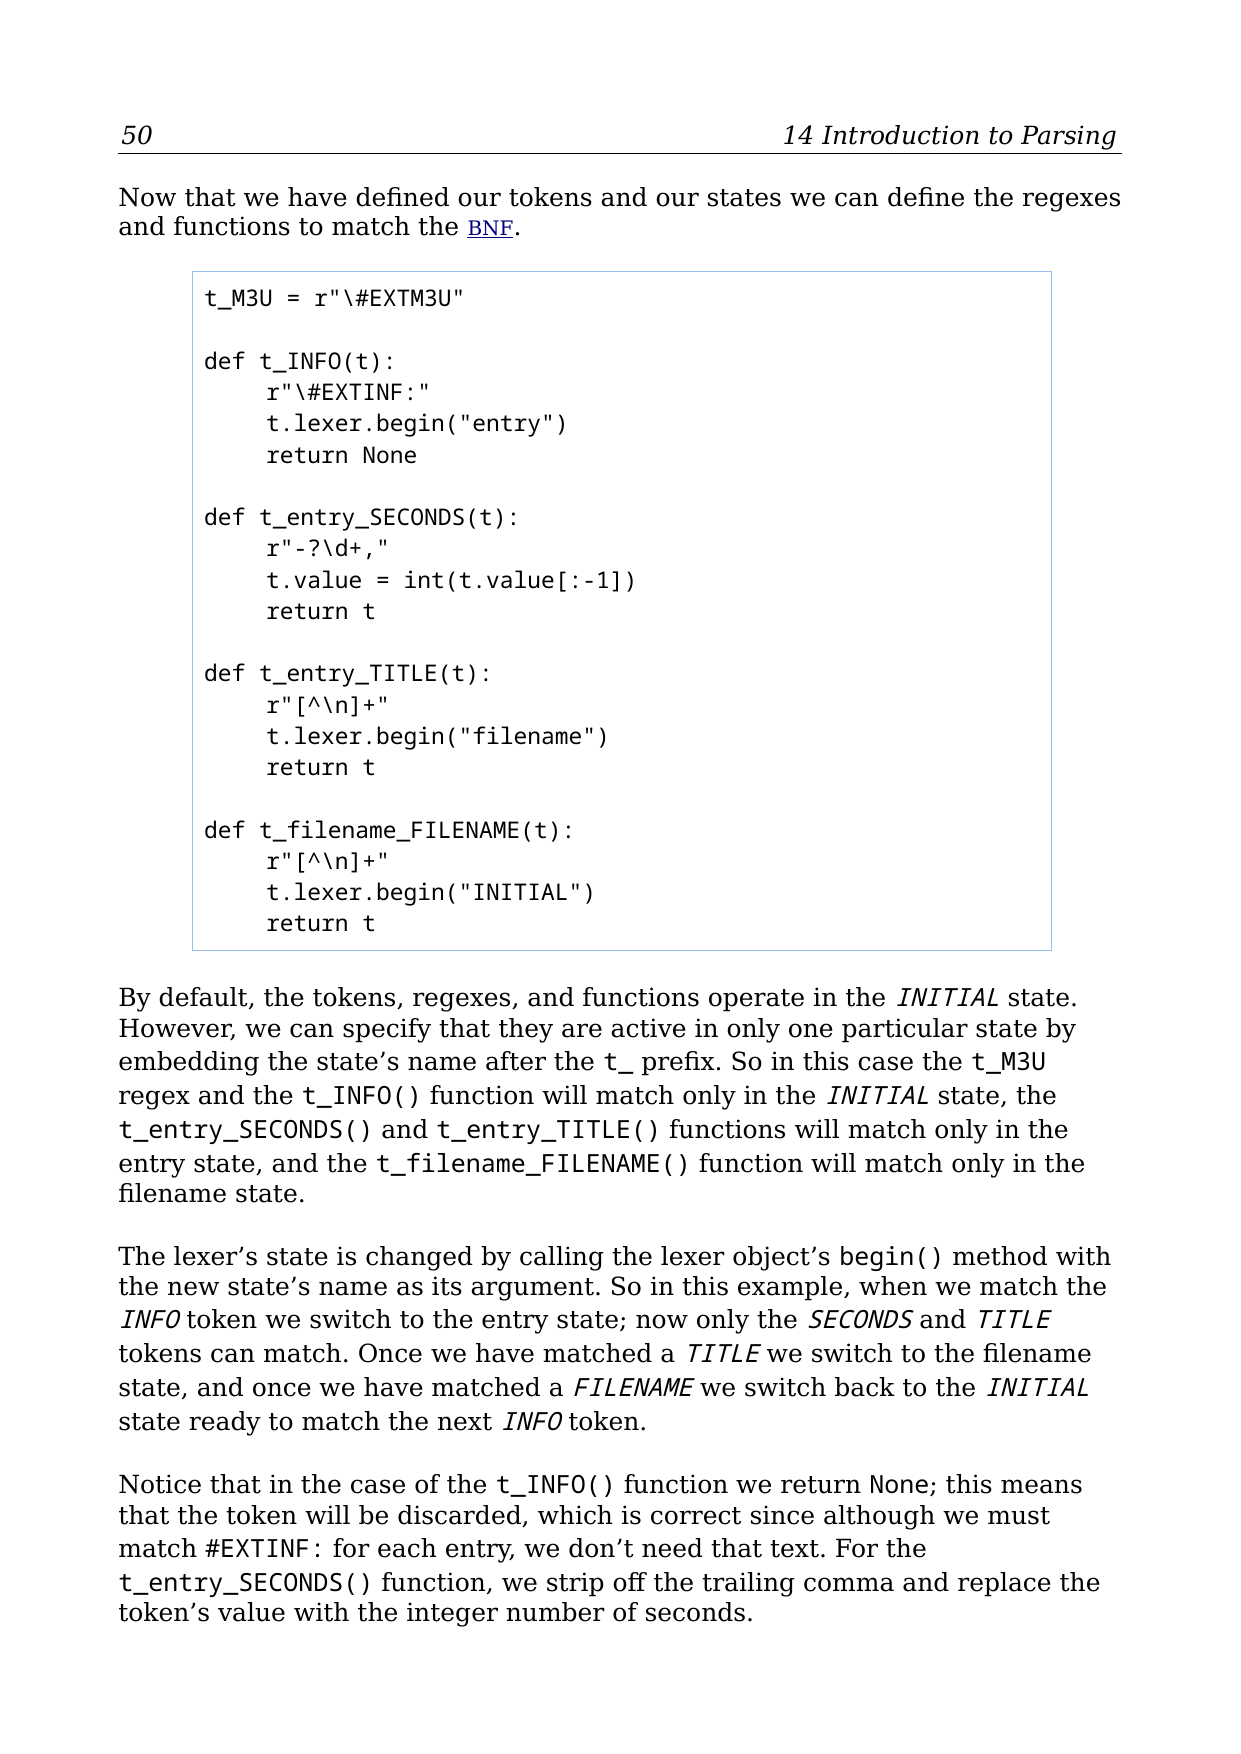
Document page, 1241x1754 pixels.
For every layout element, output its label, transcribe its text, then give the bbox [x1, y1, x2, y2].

text t.lexer.begin("filename") [193, 708, 1051, 739]
text t.lexer.begin("INITIAL") [193, 864, 1051, 896]
text r"[^\n]+" [193, 677, 1051, 708]
text def t_entry_SECONDS(t): [193, 489, 1051, 521]
text return None [193, 427, 1051, 458]
text t.value = int(t.value[:-1]) [193, 552, 1051, 583]
text def t_entry_TITLE(t): [193, 646, 1051, 677]
text t_M3U = r"\#EXTM3U" [193, 272, 1051, 302]
text t.lexer.begin("entry") [193, 396, 1051, 427]
text Now that we have defined our tokens and our states we can define the regexes and functions to match the bnf. [118, 183, 1122, 241]
text return t [193, 583, 1051, 614]
text r"-?\d+," [193, 521, 1051, 552]
text The lexer’s state is changed by calling the lexer object’s begin() method with the new state’s name as its argument. So in this example, when we match the INFO token we switch to the entry state; now only the SECONDS and TITLE tokens can match. Once we have matched a TITLE we switch to the filename state, and once we have matched a FILENAME we switch back to the INITIAL state ready to match the next INFO token. [118, 1238, 1122, 1438]
text r"[^\n]+" [193, 833, 1051, 864]
text return t [193, 739, 1051, 771]
text Notice that in the case of the t_INFO() function we return None; this means that the token will be discarded, which is correct since although we must match #EXTINF: for each entry, we don’t need that text. For the t_entry_SECONDS() function, we strip off the trailing comma and replace the token’s value with the integer number of seconds. [118, 1467, 1122, 1628]
text r"\#EXTINF:" [193, 364, 1051, 396]
text def t_filename_FILENAME(t): [193, 802, 1051, 833]
text By default, the tokens, regexes, and functions operate in the INITIAL state. However, we can specify that they are active in only one particular state by embedding the state’s name after the t_ prefix. So in this case the t_M3U regex and the t_INFO() function will match only in the INITIAL state, the t_entry_SECONDS() and t_entry_TITLE() functions will match only in the entry state, and the t_filename_FILENAME() function will match only in the filename state. [118, 980, 1122, 1209]
text def t_INFO(t): [193, 333, 1051, 364]
text return t [193, 896, 1051, 950]
